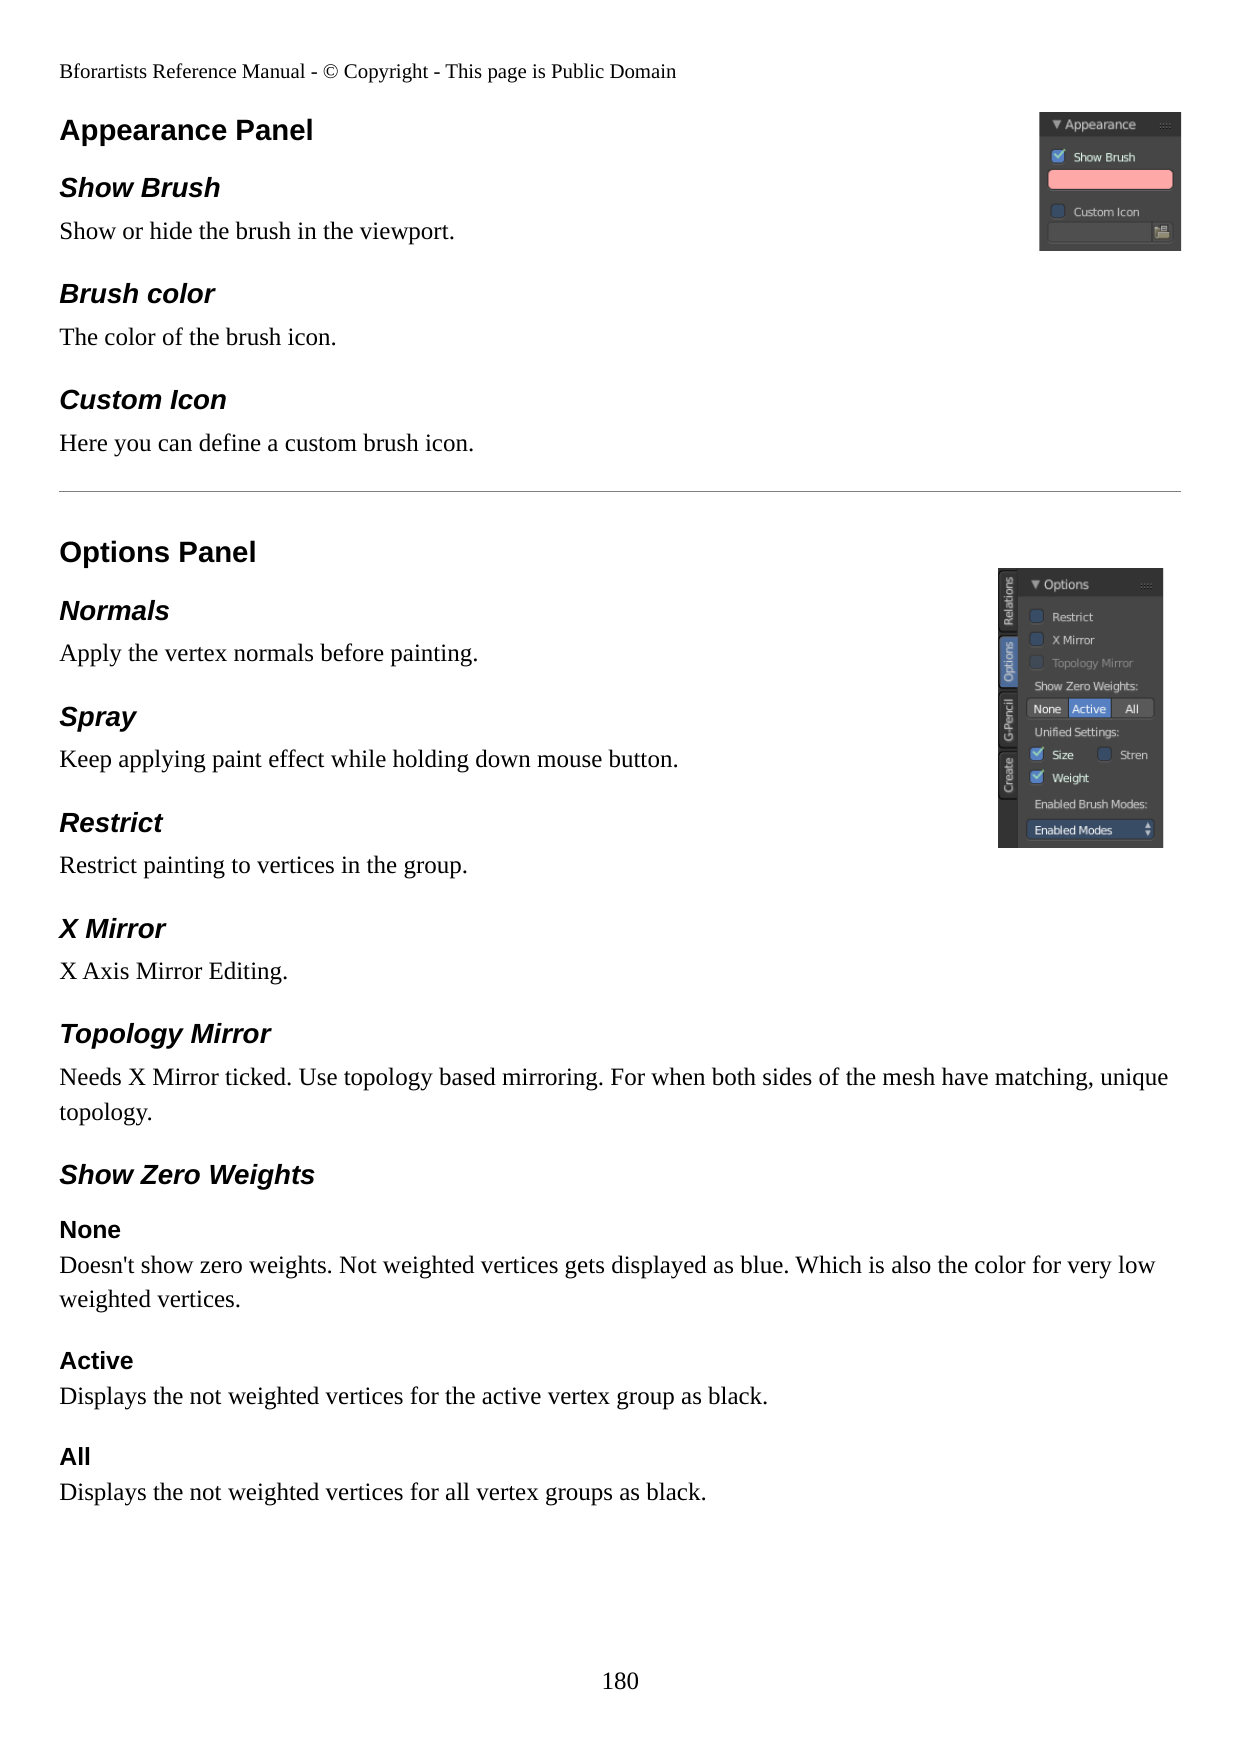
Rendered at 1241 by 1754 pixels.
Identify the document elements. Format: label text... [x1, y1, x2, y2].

text Here you can define a custom brush icon. [59, 428, 1181, 456]
text Displays the not weighted vertices for all vertex groups as black. [59, 1477, 1181, 1506]
text Show or hide the brush in the viewport. [59, 216, 1039, 244]
subtitle [1164, 594, 1181, 626]
subtitle Normals [59, 594, 998, 626]
subtitle [1164, 700, 1181, 732]
subtitle None [59, 1215, 1181, 1244]
subtitle X Mirror [59, 912, 1181, 944]
text Needs X Mirror ticked. Use topology based mirroring. For when both sides of the mesh have matching, unique topology. [59, 1062, 1181, 1126]
subtitle Custom Icon [59, 383, 1181, 415]
subtitle Options Panel [59, 535, 1181, 569]
text Displays the not weighted vertices for the active vertex group as black. [59, 1381, 1181, 1409]
subtitle Brush color [59, 277, 1181, 309]
text X Axis Mirror Editing. [59, 956, 1181, 985]
subtitle Restrict [59, 806, 998, 838]
subtitle All [59, 1442, 1181, 1471]
subtitle [1164, 806, 1181, 838]
text Keep applying paint effect while holding down mouse button. [59, 744, 998, 773]
subtitle Show Zero Weights [59, 1158, 1181, 1190]
picture [998, 568, 1164, 848]
subtitle Appearance Panel [59, 113, 1039, 146]
picture [1039, 112, 1182, 251]
subtitle Active [59, 1346, 1181, 1374]
text Doesn't show zero weights. Not weighted vertices gets displayed as blue. Which is also the color for very low weighted vertices. [59, 1250, 1181, 1313]
subtitle Topology Mirror [59, 1018, 1181, 1050]
subtitle Show Brush [59, 171, 1039, 203]
text Restrict painting to vertices in the group. [59, 850, 1181, 879]
text The color of the brush icon. [59, 322, 1181, 350]
subtitle Spray [59, 700, 998, 732]
text Apply the vertex normals before painting. [59, 638, 998, 667]
